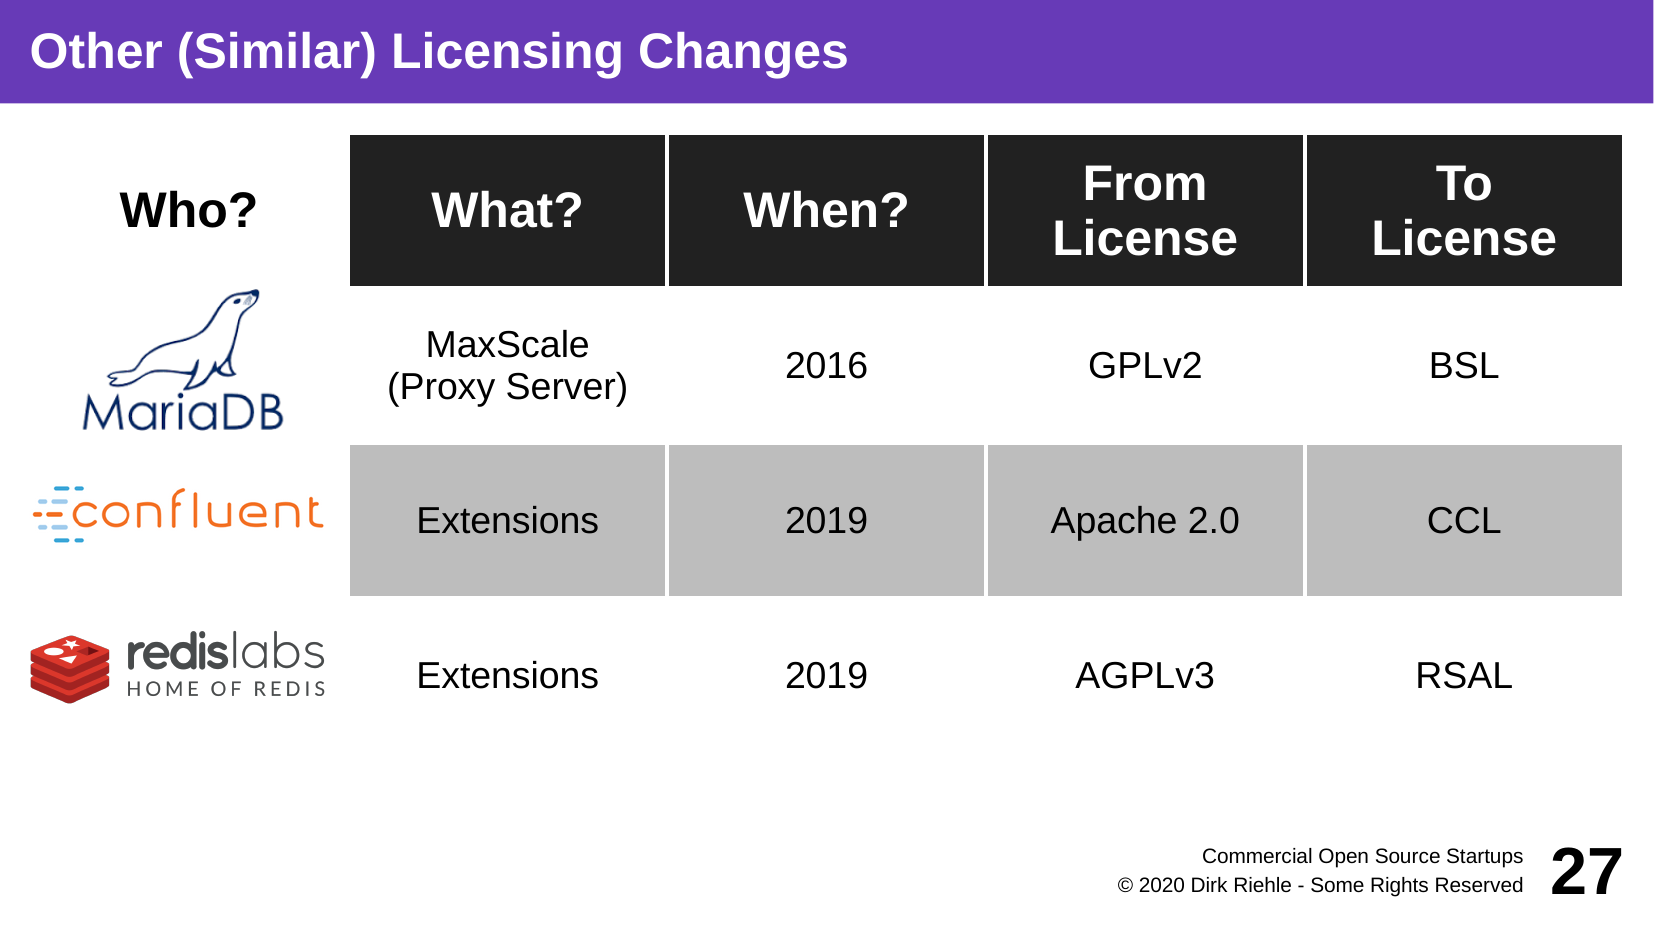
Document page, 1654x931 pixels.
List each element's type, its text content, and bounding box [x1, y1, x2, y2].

title Other (Similar) Licensing Changes [0, 0, 1654, 104]
table_header To License [1307, 135, 1622, 286]
table_cell [32, 445, 346, 596]
table_cell [32, 290, 346, 441]
table_cell GPLv2 [988, 290, 1303, 441]
table_header What? [350, 135, 665, 286]
table_cell 2016 [669, 290, 984, 441]
table_header When? [669, 135, 984, 286]
table_header Who? [32, 135, 346, 286]
picture [29, 630, 325, 705]
table_cell BSL [1307, 290, 1622, 441]
table_header From License [988, 135, 1303, 286]
table_cell Apache 2.0 [988, 445, 1303, 596]
table_cell MaxScale (Proxy Server) [350, 290, 665, 441]
picture [39, 286, 327, 435]
table_cell Extensions [350, 445, 665, 596]
table_cell AGPLv3 [988, 600, 1303, 753]
table_cell Extensions [350, 600, 665, 753]
picture [29, 483, 325, 545]
table_cell 2019 [669, 445, 984, 596]
table_cell 2019 [669, 600, 984, 753]
table_cell RSAL [1307, 600, 1622, 753]
table_cell CCL [1307, 445, 1622, 596]
table_cell [32, 600, 346, 751]
